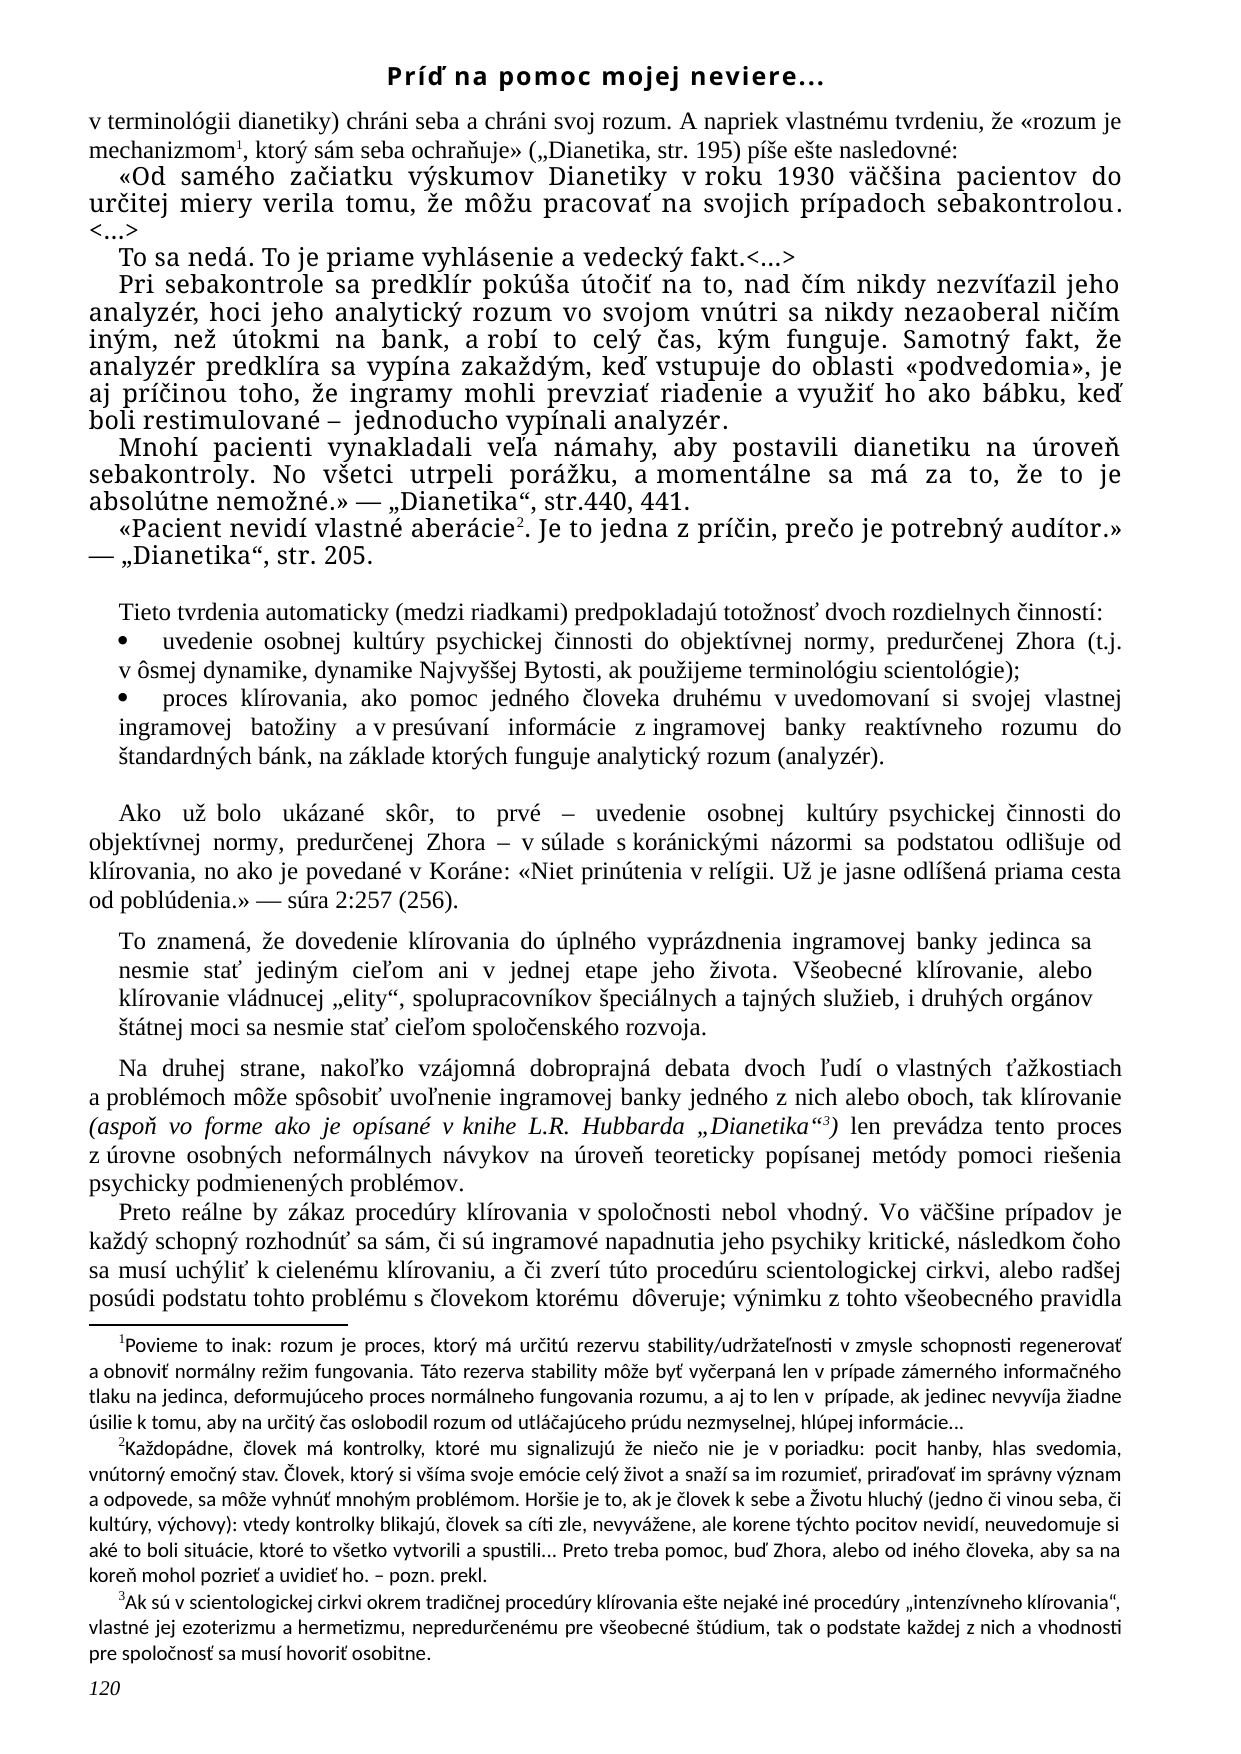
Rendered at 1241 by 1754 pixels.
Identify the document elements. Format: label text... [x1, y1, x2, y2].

text Povieme to inak: rozum je proces, ktorý má určitú rezervu stability/udržateľnosti v zmysle schopnosti regenerovať a obnoviť normálny režim fungovania. Táto rezerva stability môže byť vyčerpaná len v prípade zámerného informačného tlaku na jedinca, deformujúceho proces normálneho fungovania rozumu, a aj to len v prípade, ak jedinec nevyvíja žiadne úsilie k tomu, aby na určitý čas oslobodil rozum od utláčajúceho prúdu nezmyselnej, hlúpej informácie... [89, 1331, 1122, 1434]
text Každopádne, človek má kontrolky, ktoré mu signalizujú že niečo nie je v poriadku: pocit hanby, hlas svedomia, vnútorný emočný stav. Človek, ktorý si všíma svoje emócie celý život a snaží sa im rozumieť, priraďovať im správny význam a odpovede, sa môže vyhnúť mnohým problémom. Horšie je to, ak je človek k sebe a Životu hluchý (jedno či vinou seba, či kultúry, výchovy): vtedy kontrolky blikajú, človek sa cíti zle, nevyvážene, ale korene týchto pocitov nevidí, neuvedomuje si aké to boli situácie, ktoré to všetko vytvorili a spustili... Preto treba pomoc, buď Zhora, alebo od iného človeka, aby sa na koreň mohol pozrieť a uvidieť ho. – pozn. prekl. [89, 1434, 1122, 1588]
text Ako už bolo ukázané skôr, to prvé – uvedenie osobnej kultúry psychickej činnosti do objektívnej normy, predurčenej Zhora – v súlade s koránickými názormi sa podstatou odlišuje od klírovania, no ako je povedané v Koráne: «Niet prinútenia v relígii. Už je jasne odlíšená priama cesta od poblúdenia.» — súra 2:257 (256). [89, 798, 1122, 913]
list uvedenie osobnej kultúry psychickej činnosti do objektívnej normy, predurčenej Zhora (t.j. v ôsmej dynamike, dynamike Najvyššej Bytosti, ak použijeme terminológiu scientológie); [118, 626, 1122, 683]
text «Pacient nevidí vlastné aberácie. Je to jedna z príčin, prečo je potrebný audítor.» — „Dianetika“, str. 205. [89, 516, 1122, 570]
text «Od samého začiatku výskumov Dianetiky v roku 1930 väčšina pacientov do určitej miery verila tomu, že môžu pracovať na svojich prípadoch sebakontrolou. <…> [89, 164, 1122, 245]
text v terminológii dianetiky) chráni seba a chráni svoj rozum. A napriek vlastnému tvrdeniu, že «rozum je mechanizmom, ktorý sám seba ochraňuje» („Dianetika, str. 195) píše ešte nasledovné: [89, 106, 1122, 164]
text Ak sú v scientologickej cirkvi okrem tradičnej procedúry klírovania ešte nejaké iné procedúry „intenzívneho klírovania“, vlastné jej ezoterizmu a hermetizmu, nepredurčenému pre všeobecné štúdium, tak o podstate každej z nich a vhodnosti pre spoločnosť sa musí hovoriť osobitne. [89, 1588, 1122, 1665]
text Na druhej strane, nakoľko vzájomná dobroprajná debata dvoch ľudí o vlastných ťažkostiach a problémoch môže spôsobiť uvoľnenie ingramovej banky jedného z nich alebo oboch, tak klírovanie (aspoň vo forme ako je opísané v knihe L.R. Hubbarda „Dianetika“) len prevádza tento proces z úrovne osobných neformálnych návykov na úroveň teoreticky popísanej metódy pomoci riešenia psychicky podmienených problémov. [89, 1053, 1122, 1197]
text Pri sebakontrole sa predklír pokúša útočiť na to, nad čím nikdy nezvíťazil jeho analyzér, hoci jeho analytický rozum vo svojom vnútri sa nikdy nezaoberal ničím iným, než útokmi na bank, a robí to celý čas, kým funguje. Samotný fakt, že analyzér predklíra sa vypína zakaždým, keď vstupuje do oblasti «podvedomia», je aj príčinou toho, že ingramy mohli prevziať riadenie a využiť ho ako bábku, keď boli restimulované – jednoducho vypínali analyzér. [89, 272, 1122, 435]
text To sa nedá. To je priame vyhlásenie a vedecký fakt.<…> [89, 245, 1122, 272]
list proces klírovania, ako pomoc jedného človeka druhému v uvedomovaní si svojej vlastnej ingramovej batožiny a v presúvaní informácie z ingramovej banky reaktívneho rozumu do štandardných bánk, na základe ktorých funguje analytický rozum (analyzér). [118, 683, 1122, 770]
text To znamená, že dovedenie klírovania do úplného vyprázdnenia ingramovej banky jedinca sa nesmie stať jediným cieľom ani v jednej etape jeho života. Všeobecné klírovanie, alebo klírovanie vládnucej „elity“, spolupracovníkov špeciálnych a tajných služieb, i druhých orgánov štátnej moci sa nesmie stať cieľom spoločenského rozvoja. [118, 926, 1092, 1041]
text Tieto tvrdenia automaticky (medzi riadkami) predpokladajú totožnosť dvoch rozdielnych činností: [89, 597, 1122, 626]
text Preto reálne by zákaz procedúry klírovania v spoločnosti nebol vhodný. Vo väčšine prípadov je každý schopný rozhodnúť sa sám, či sú ingramové napadnutia jeho psychiky kritické, následkom čoho sa musí uchýliť k cielenému klírovaniu, a či zverí túto procedúru scientologickej cirkvi, alebo radšej posúdi podstatu tohto problému s človekom ktorému dôveruje; výnimku z tohto všeobecného pravidla [89, 1197, 1122, 1312]
text Мnohí pacienti vynakladali veľa námahy, aby postavili dianetiku na úroveň sebakontroly. No všetci utrpeli porážku, a momentálne sa má za to, že to je absolútne nemožné.» — „Dianetika“, str.440, 441. [89, 435, 1122, 516]
